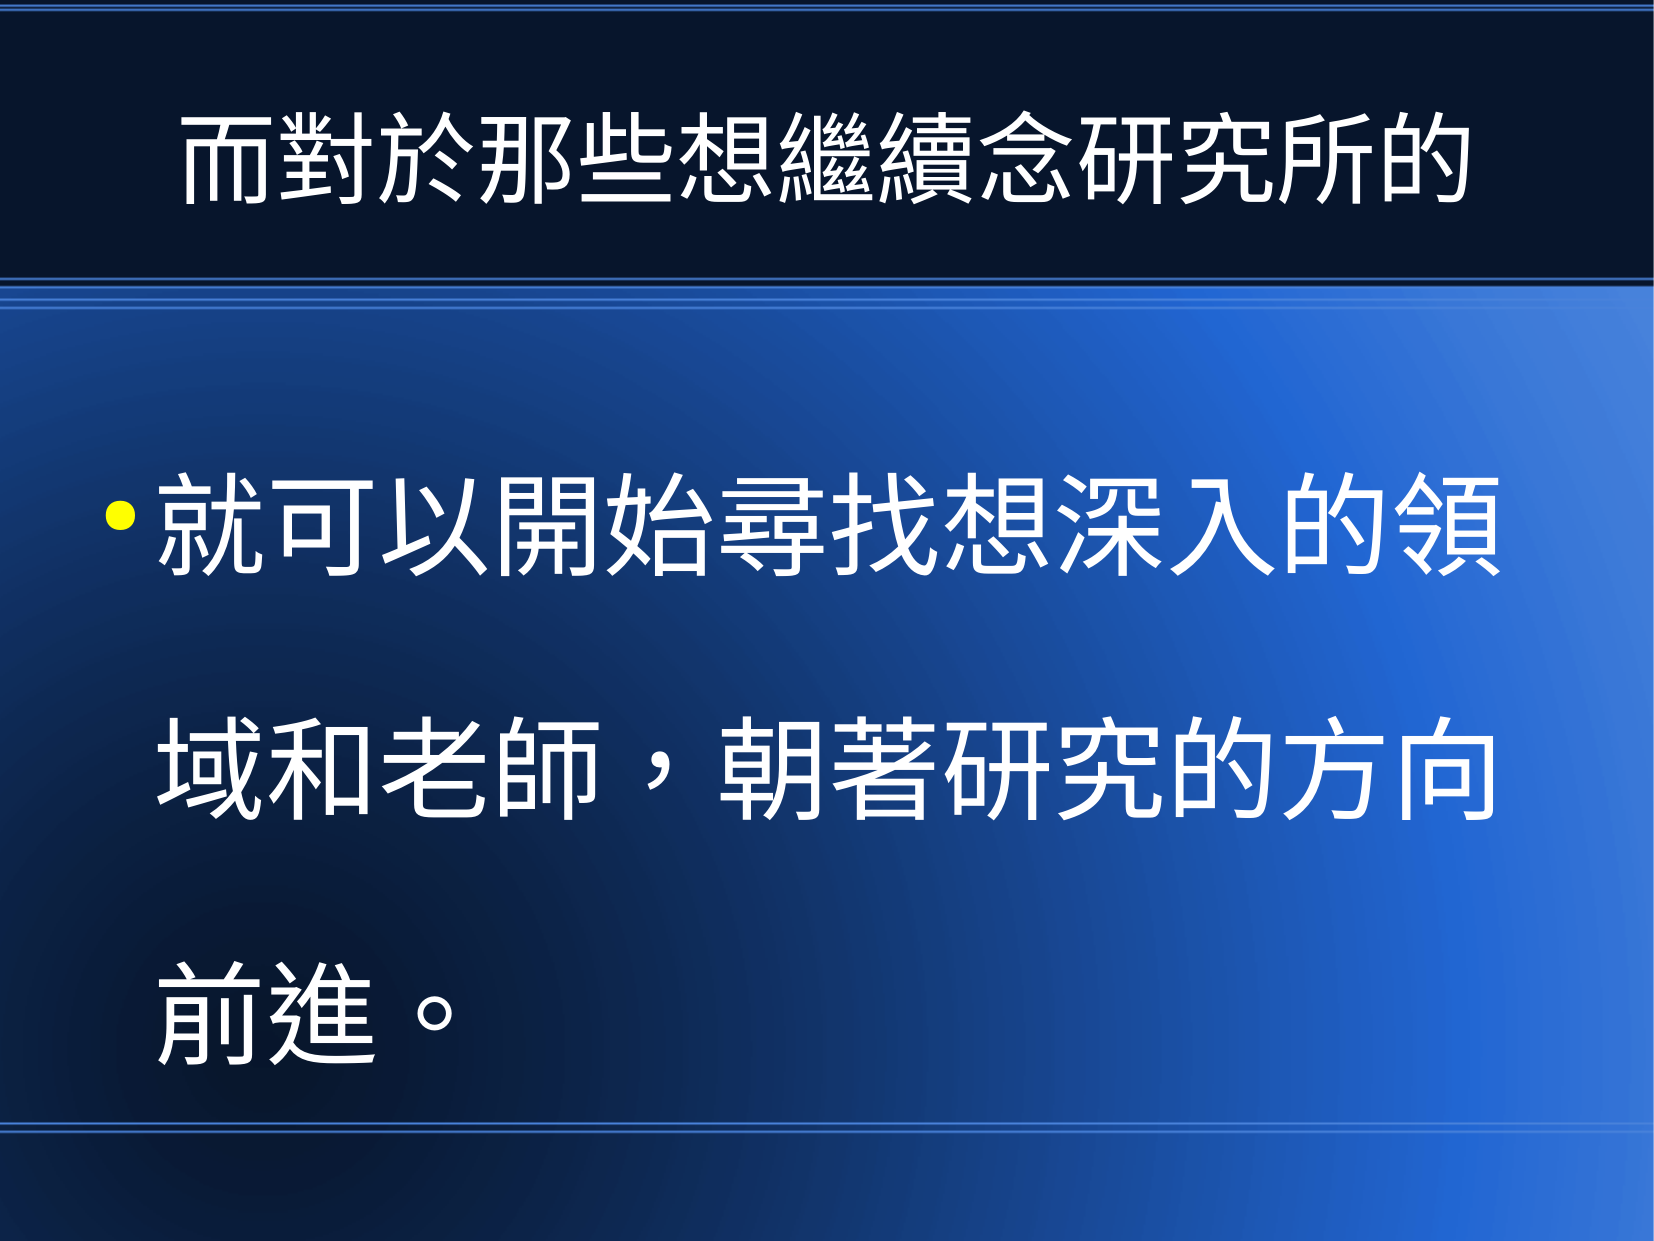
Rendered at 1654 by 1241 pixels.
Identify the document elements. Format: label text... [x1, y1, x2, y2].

list 就可以開始尋找想深入的領域和老師，朝著研究的方向前進。 [82, 355, 1571, 1241]
picture [0, 0, 1654, 1241]
title 而對於那些想繼續念研究所的 [82, 49, 1571, 257]
